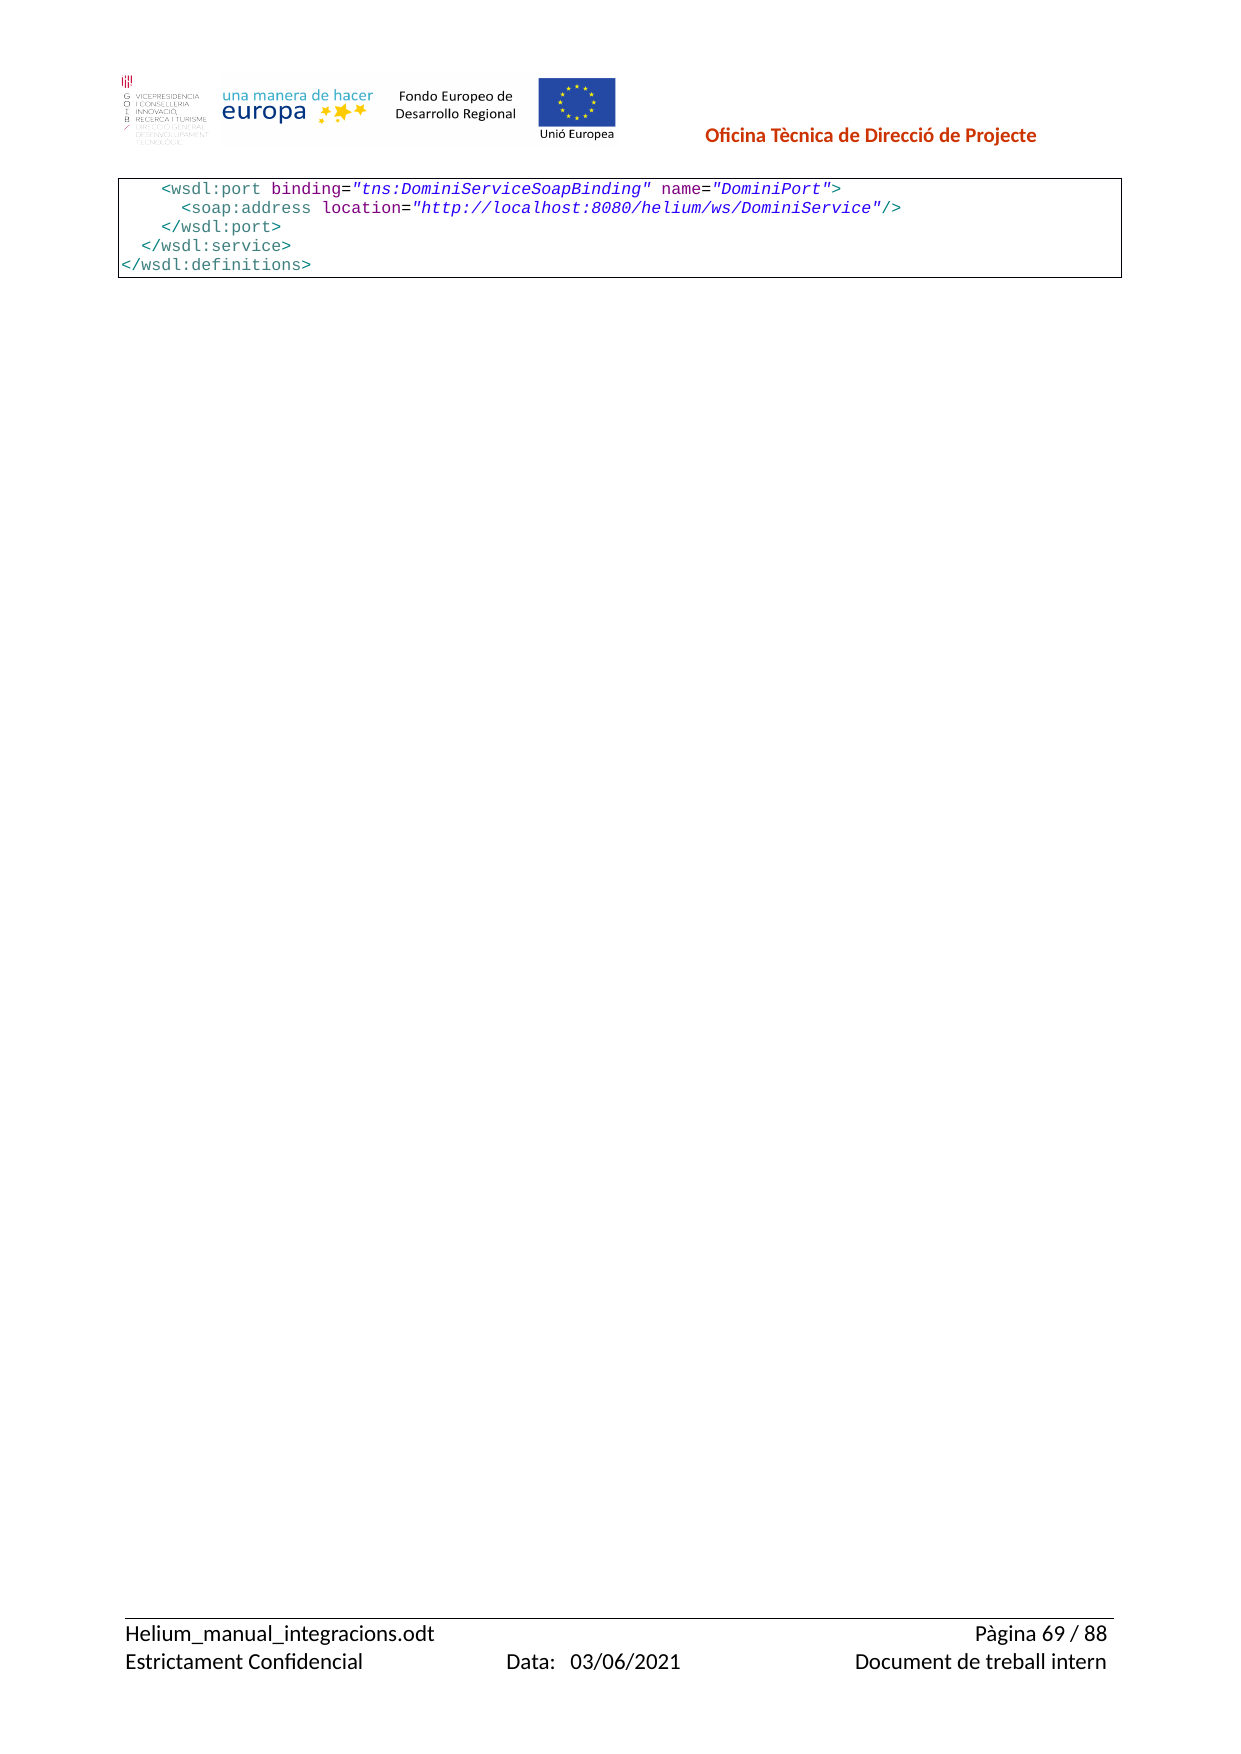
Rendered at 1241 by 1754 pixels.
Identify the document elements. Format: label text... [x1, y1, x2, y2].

picture [219, 73, 621, 147]
text <soap:address location="http://localhost:8080/helium/ws/DominiService"/> [119, 197, 1121, 215]
picture [118, 73, 213, 147]
text </wsdl:definitions> [119, 253, 1121, 277]
text <wsdl:port binding="tns:DominiServiceSoapBinding" name="DominiPort"> [119, 179, 1121, 197]
text </wsdl:service> [119, 234, 1121, 253]
text </wsdl:port> [119, 215, 1121, 234]
